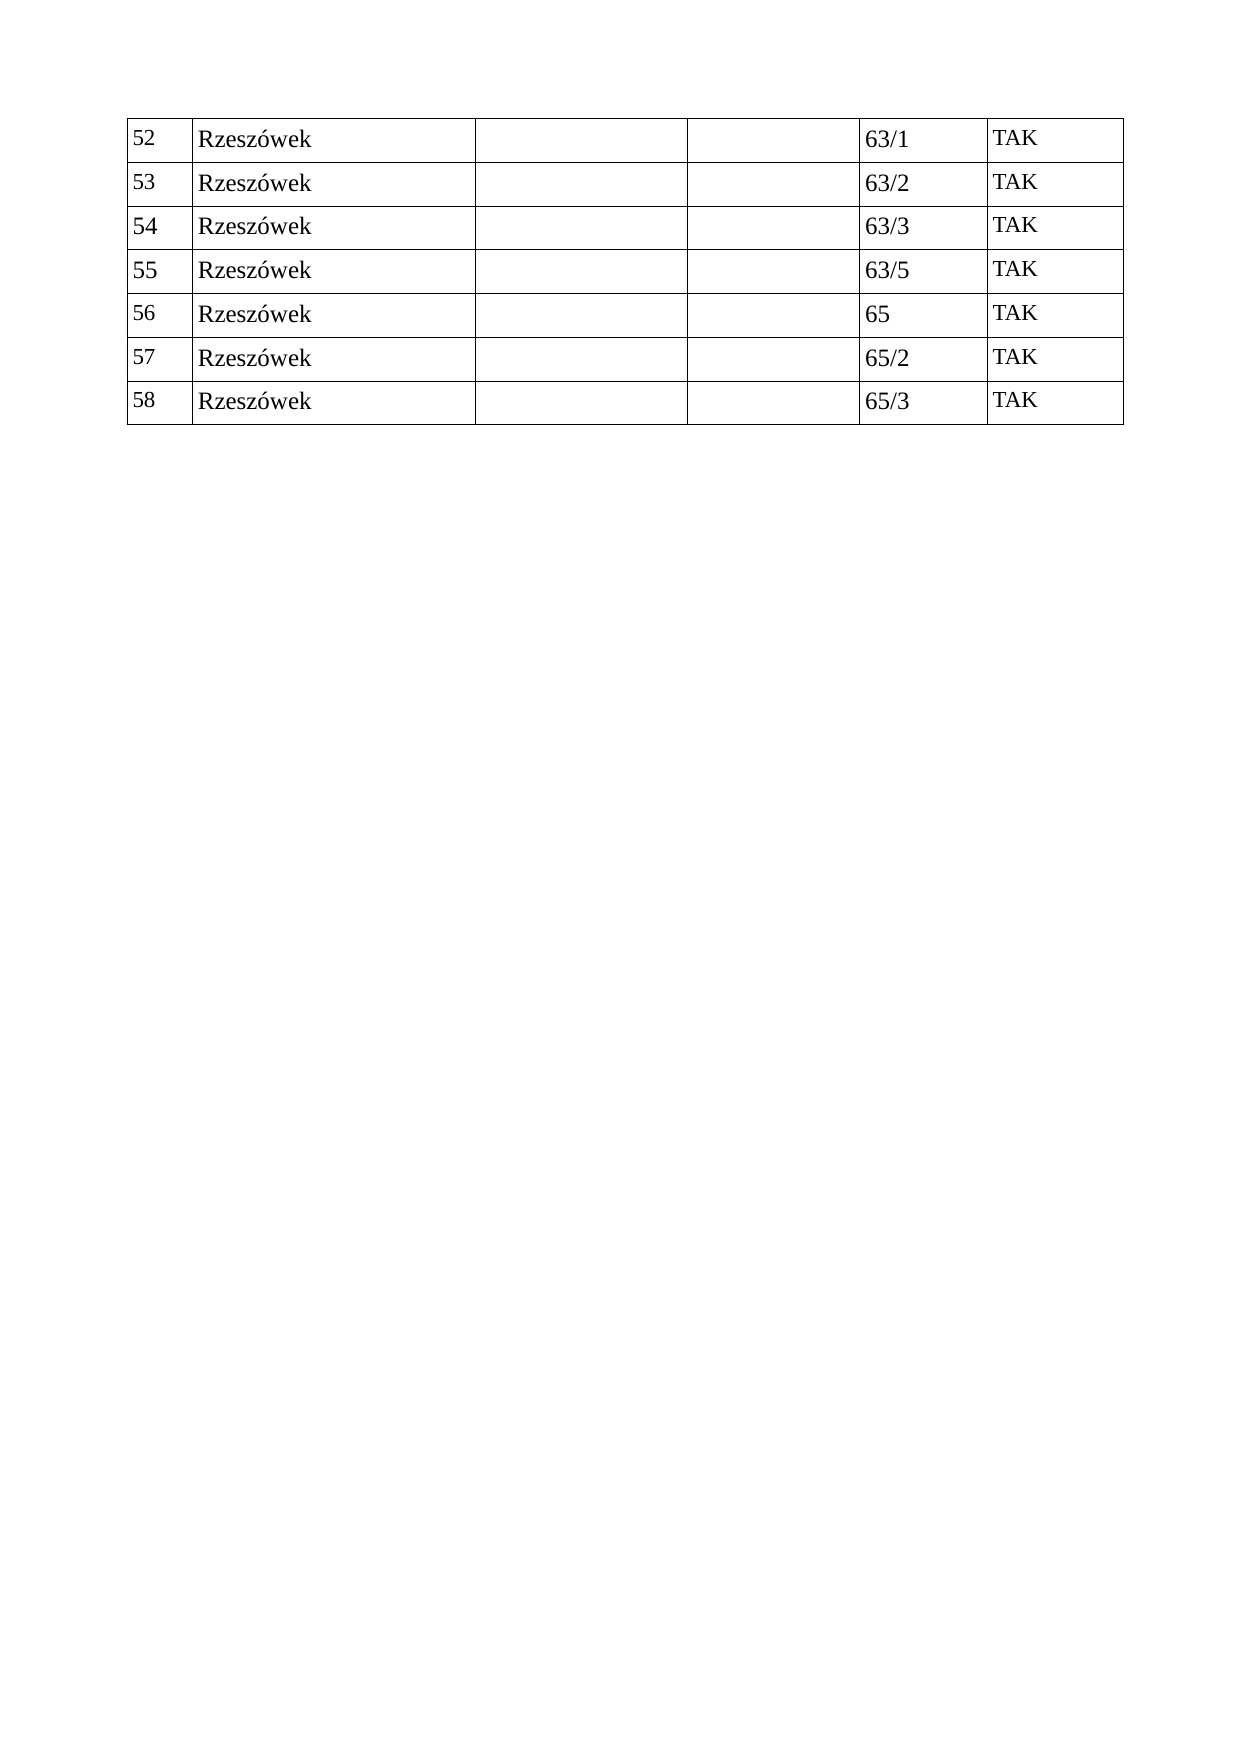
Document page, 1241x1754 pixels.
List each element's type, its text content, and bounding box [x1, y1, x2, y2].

table_cell 52 [128, 119, 192, 162]
table_cell [476, 338, 687, 381]
table_cell [688, 338, 859, 381]
table_cell Rzeszówek [193, 119, 475, 162]
table_cell TAK [988, 250, 1123, 293]
table_cell 57 [128, 338, 192, 381]
table_cell TAK [988, 338, 1123, 381]
table_cell [688, 163, 859, 206]
table_cell [476, 207, 687, 249]
table_cell 63/1 [860, 119, 987, 162]
table_cell Rzeszówek [193, 163, 475, 206]
table_cell 55 [128, 250, 192, 293]
table_cell 63/5 [860, 250, 987, 293]
table_cell 65/2 [860, 338, 987, 381]
table_cell 65 [860, 294, 987, 337]
table_cell 56 [128, 294, 192, 337]
table_cell [688, 207, 859, 249]
table_cell [476, 163, 687, 206]
table_cell 58 [128, 382, 192, 424]
table_cell TAK [988, 294, 1123, 337]
table_cell Rzeszówek [193, 338, 475, 381]
table_cell [688, 382, 859, 424]
table_cell TAK [988, 163, 1123, 206]
table_cell [688, 294, 859, 337]
table_cell TAK [988, 207, 1123, 249]
table_cell TAK [988, 382, 1123, 424]
table_cell Rzeszówek [193, 382, 475, 424]
table_cell TAK [988, 119, 1123, 162]
table_cell [476, 294, 687, 337]
table_cell [688, 119, 859, 162]
table_cell 65/3 [860, 382, 987, 424]
table_cell 63/2 [860, 163, 987, 206]
table_cell Rzeszówek [193, 294, 475, 337]
table_cell 63/3 [860, 207, 987, 249]
table_cell 53 [128, 163, 192, 206]
table_cell [476, 382, 687, 424]
table_cell [688, 250, 859, 293]
table_cell 54 [128, 207, 192, 249]
table_cell [476, 119, 687, 162]
table_cell Rzeszówek [193, 207, 475, 249]
table_cell [476, 250, 687, 293]
table_cell Rzeszówek [193, 250, 475, 293]
